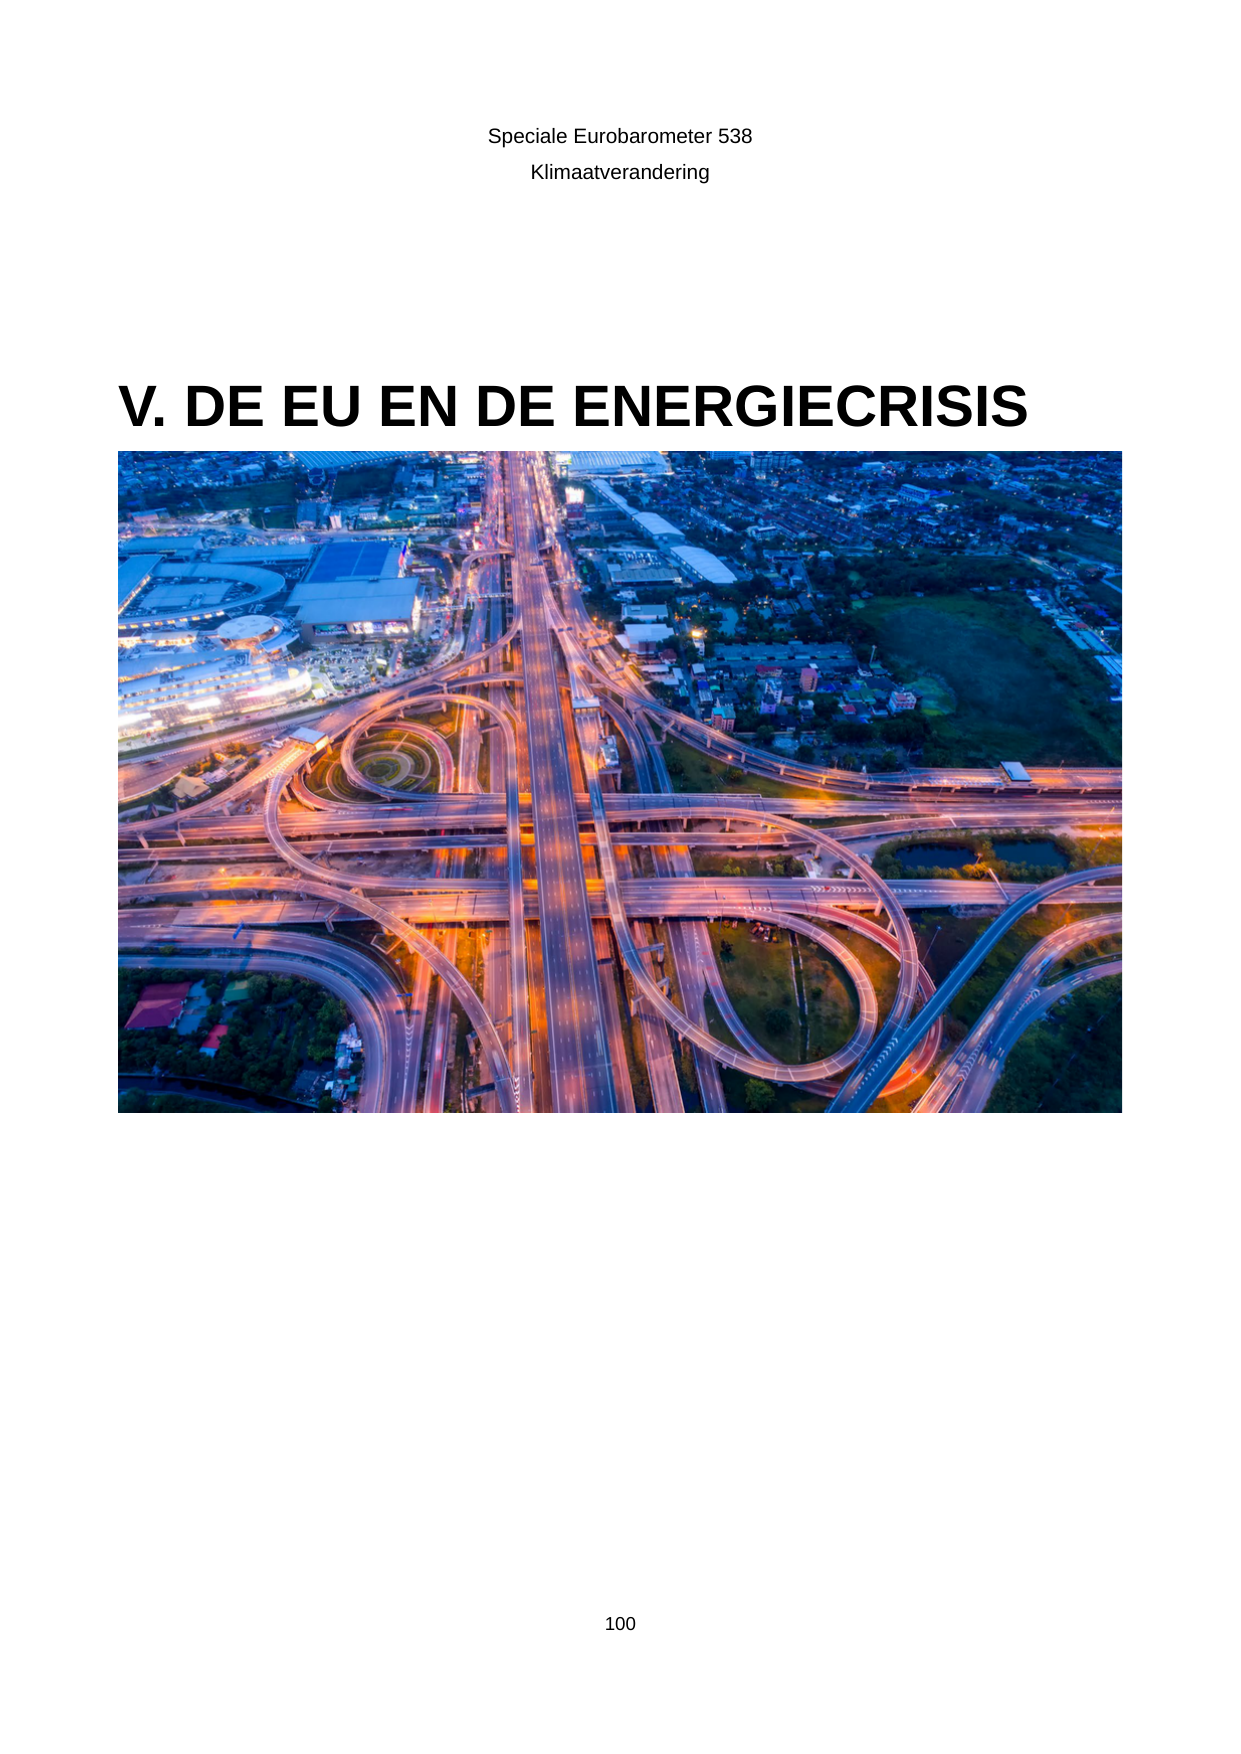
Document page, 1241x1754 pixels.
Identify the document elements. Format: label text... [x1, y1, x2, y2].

picture [1089, 707, 1123, 730]
picture [118, 451, 1123, 1113]
picture [1115, 1091, 1123, 1100]
picture [1080, 700, 1088, 705]
subtitle V. DE EU EN DE ENERGIECRISIS [118, 372, 1122, 439]
picture [1115, 1108, 1123, 1113]
